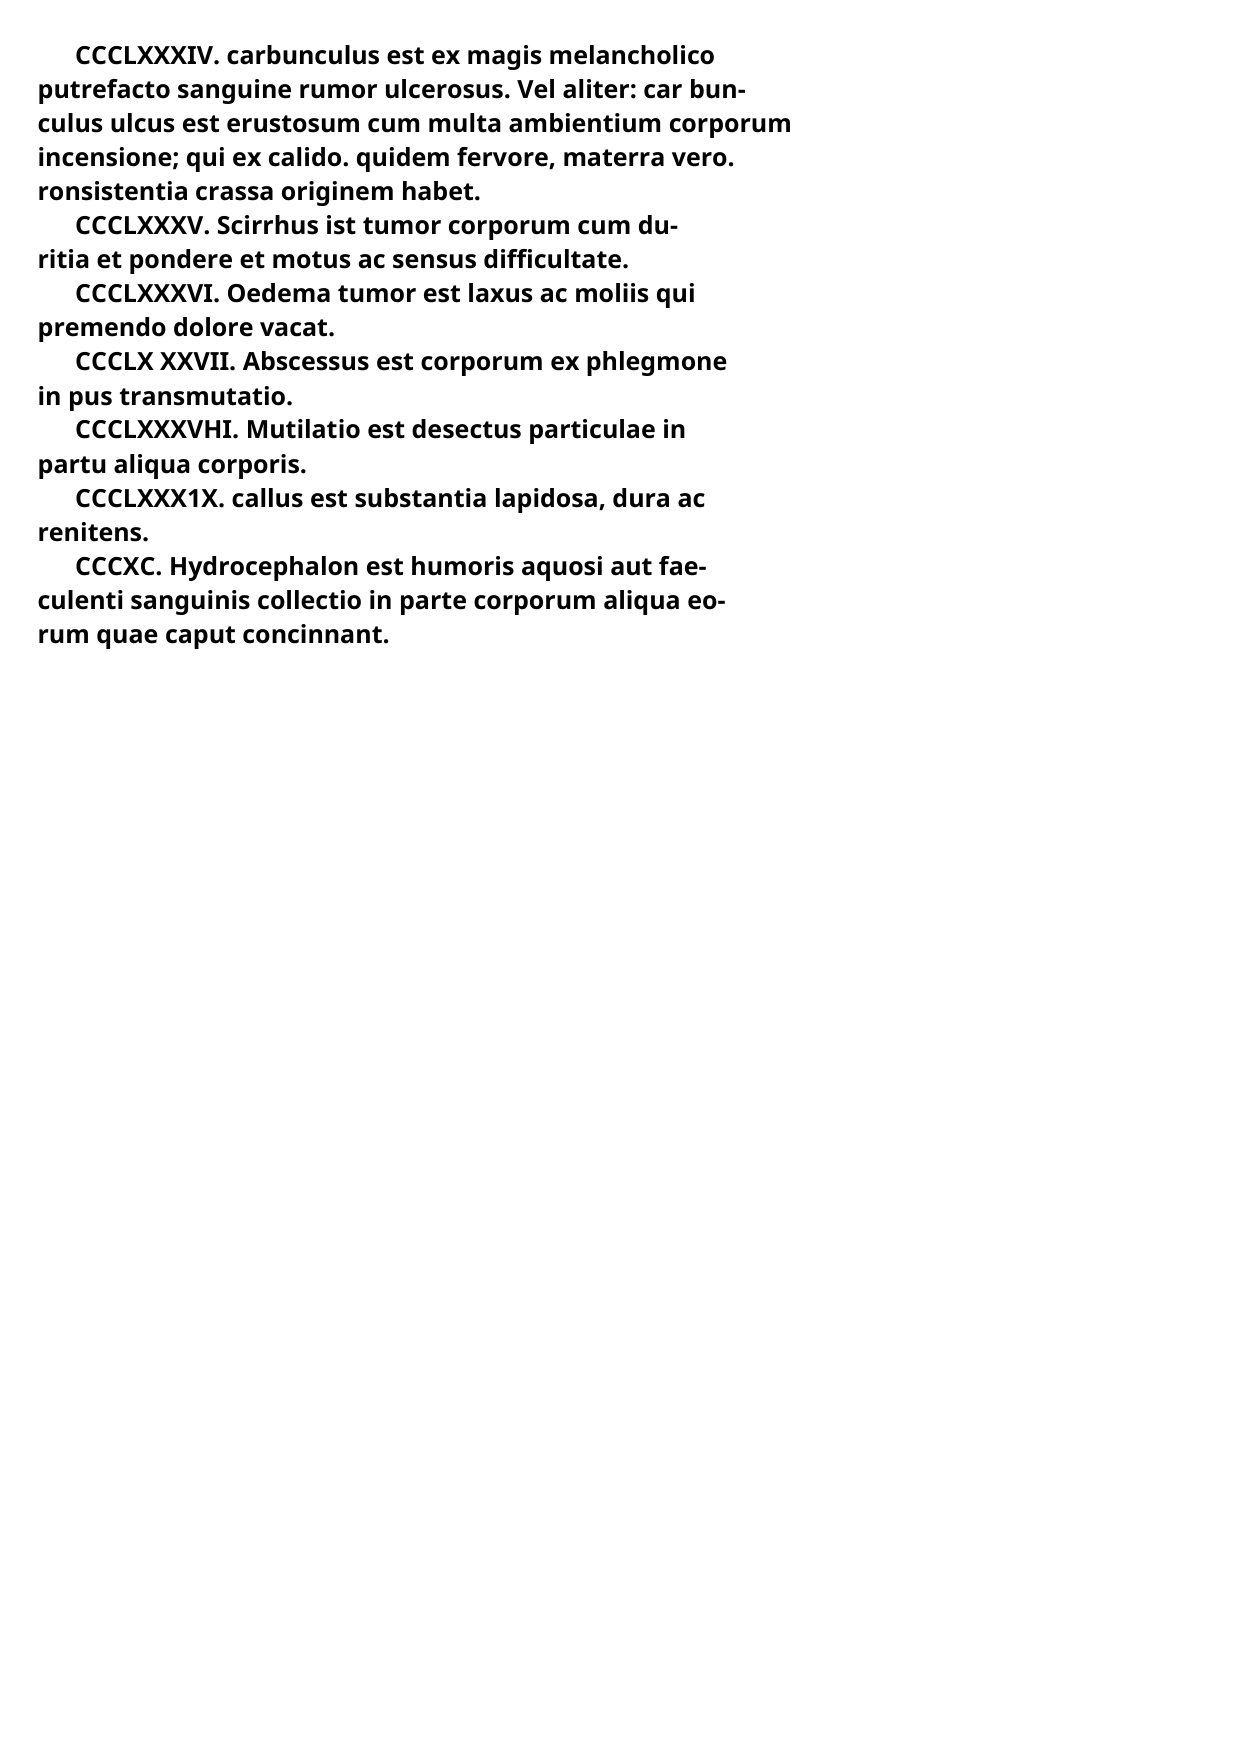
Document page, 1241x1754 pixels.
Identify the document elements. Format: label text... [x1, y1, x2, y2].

text CCCXC. Hydrocephalon est humoris aquosi aut fae- culenti sanguinis collectio in parte corporum aliqua eo- rum quae caput concinnant. [37, 548, 1203, 651]
text CCCLXXX1X. callus est substantia lapidosa, dura ac renitens. [37, 480, 1203, 548]
text CCCLXXXVHI. Mutilatio est desectus particulae in partu aliqua corporis. [37, 412, 1203, 480]
text CCCLX XXVII. Abscessus est corporum ex phlegmone in pus transmutatio. [37, 344, 1203, 412]
text CCCLXXXV. Scirrhus ist tumor corporum cum du- ritia et pondere et motus ac sensus difficultate. [37, 208, 1203, 276]
text CCCLXXXIV. carbunculus est ex magis melancholico putrefacto sanguine rumor ulcerosus. Vel aliter: car bun- culus ulcus est erustosum cum multa ambientium corporum incensione; qui ex calido. quidem fervore, materra vero. ronsistentia crassa originem habet. [37, 37, 1203, 208]
text CCCLXXXVI. Oedema tumor est laxus ac moliis qui premendo dolore vacat. [37, 276, 1203, 344]
